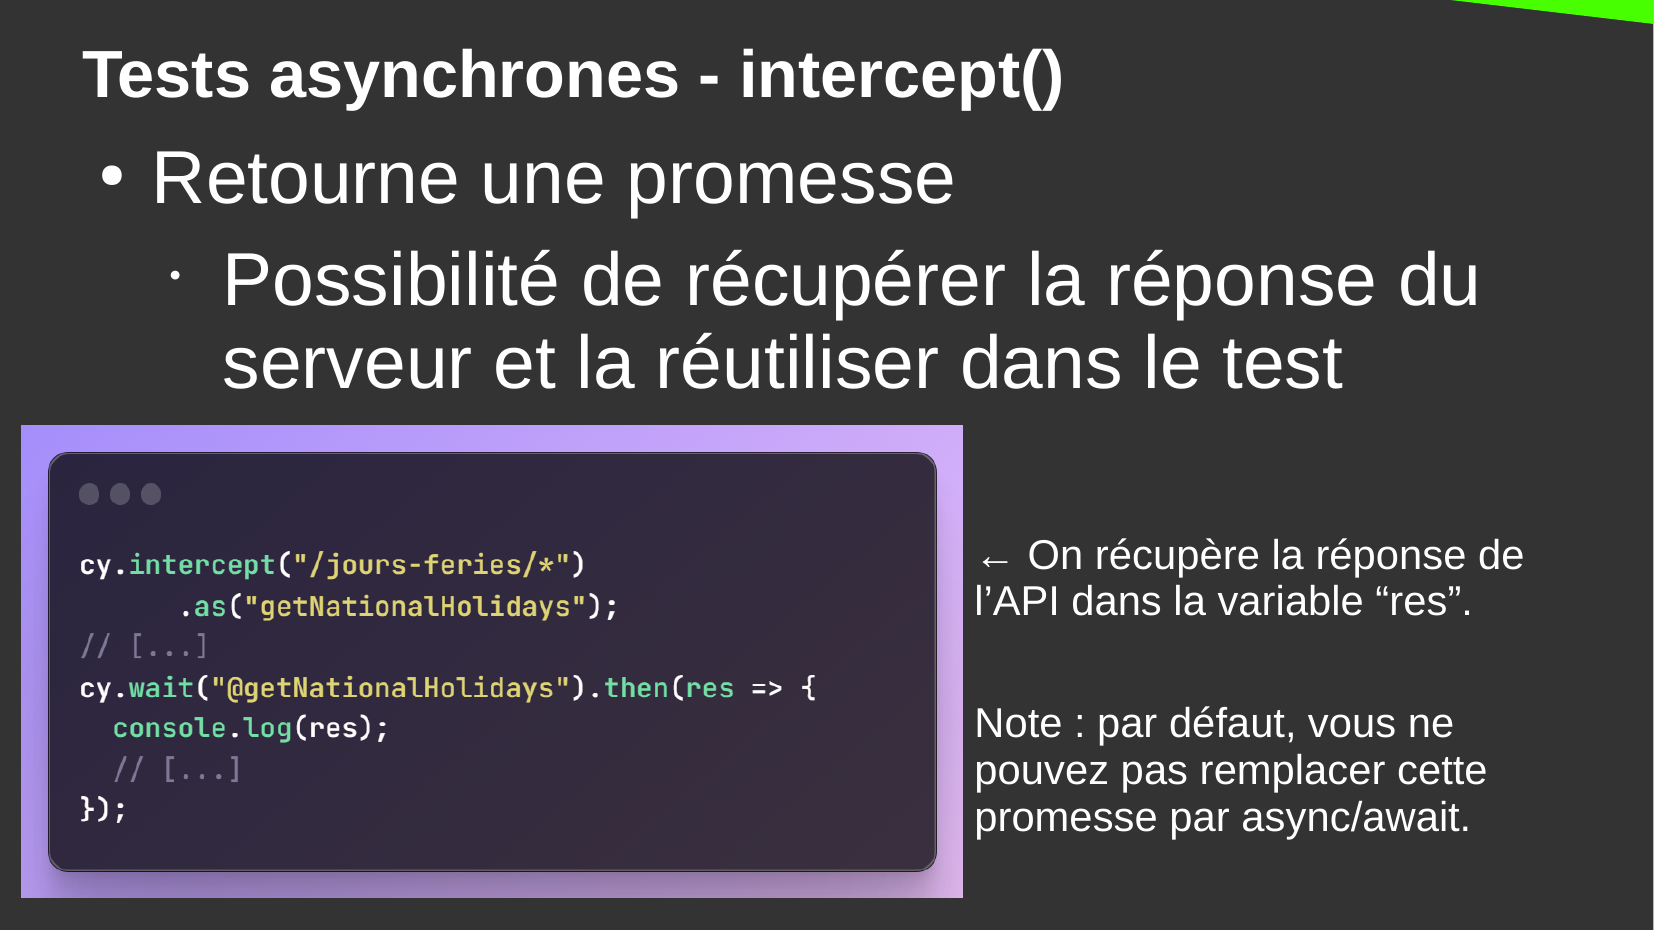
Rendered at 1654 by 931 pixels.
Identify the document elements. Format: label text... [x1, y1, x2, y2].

list ← On récupère la réponse de l’API dans la variable “res”. Note : par défaut, vous ne pouvez pas remplacer cette promesse par async/await. [974, 531, 1595, 650]
picture [21, 425, 963, 898]
text_box [1450, 0, 1654, 24]
list Retourne une promesse Possibilité de récupérer la réponse du serveur et la réutiliser dans le test [80, 135, 1619, 414]
title Tests asynchrones - intercept() [82, 37, 1571, 112]
